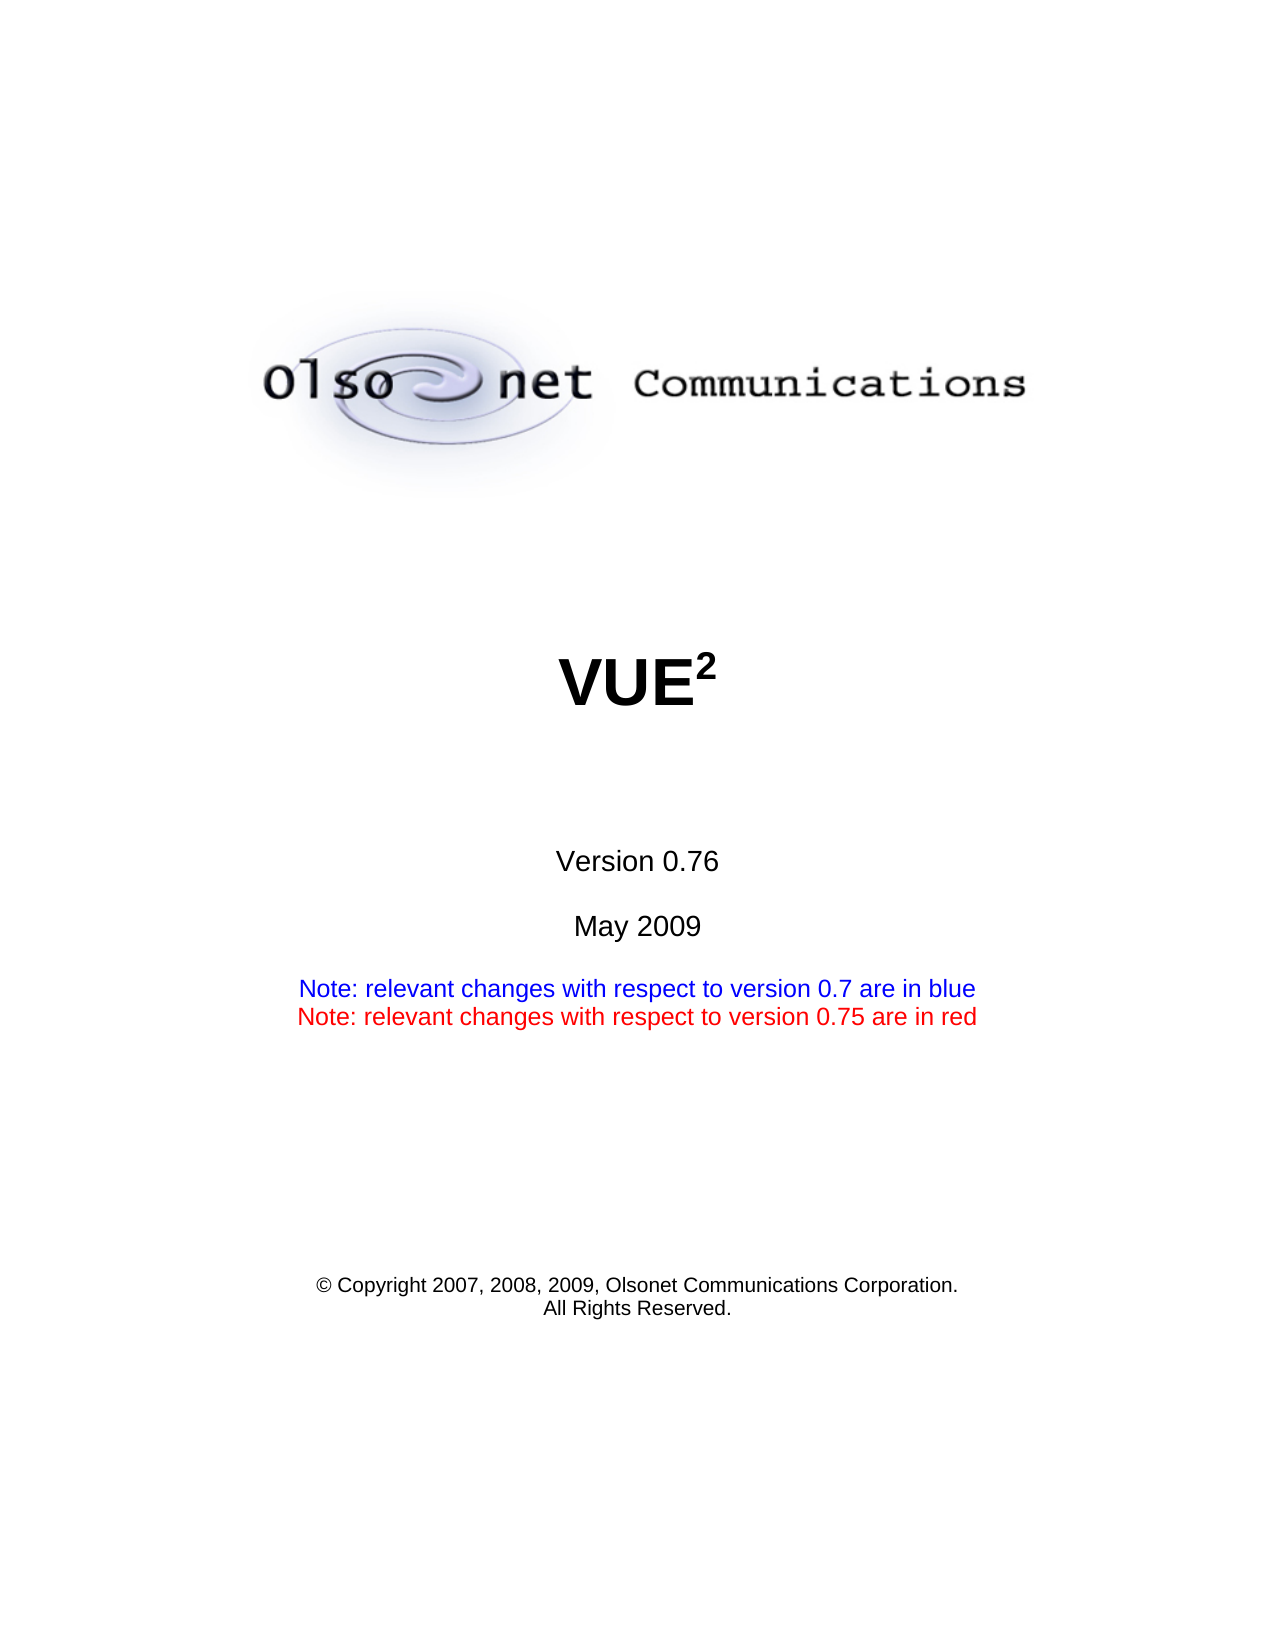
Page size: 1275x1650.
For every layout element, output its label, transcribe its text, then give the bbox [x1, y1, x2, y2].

picture [241, 291, 1034, 498]
text © Copyright 2007, 2008, 2009, Olsonet Communications Corporation. [210, 1273, 1065, 1296]
text All Rights Reserved. [210, 1296, 1065, 1319]
text VUE2 [210, 645, 1065, 719]
text Note: relevant changes with respect to version 0.7 are in blue [210, 975, 1065, 1003]
text May 2009 [210, 910, 1065, 943]
text Version 0.76 [210, 845, 1065, 877]
text Note: relevant changes with respect to version 0.75 are in red [210, 1003, 1065, 1031]
